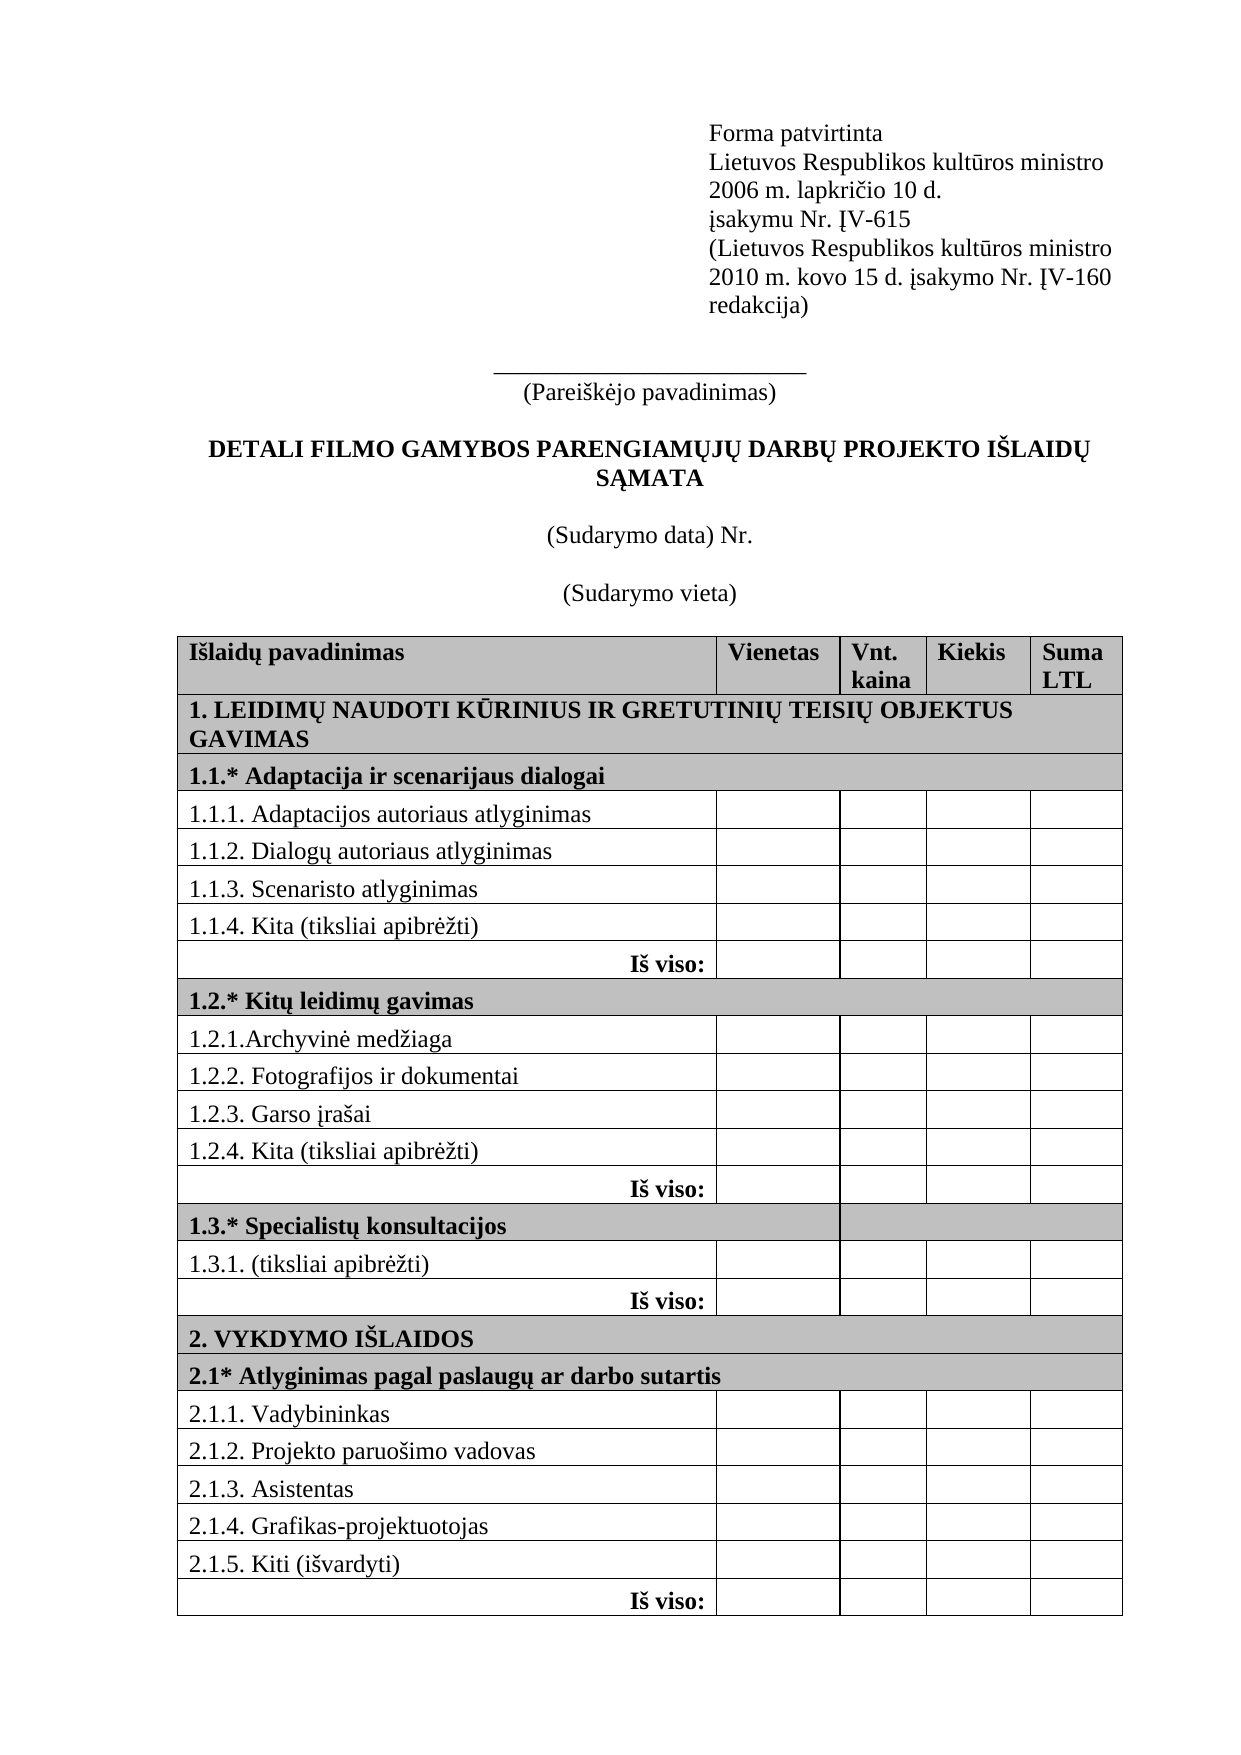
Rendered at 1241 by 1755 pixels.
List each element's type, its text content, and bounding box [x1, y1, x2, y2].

table_cell [927, 1241, 1030, 1278]
table_cell [1031, 1279, 1122, 1315]
table_cell [1031, 1204, 1122, 1240]
table_cell [841, 866, 926, 903]
text (Pareiškėjo pavadinimas) [177, 377, 1122, 406]
table_header Suma LTL [1031, 637, 1122, 694]
table_cell [927, 1091, 1030, 1128]
table_cell 2.1* Atlyginimas pagal paslaugų ar darbo sutartis [178, 1354, 840, 1390]
table_cell [716, 1204, 839, 1240]
table_cell [841, 1091, 926, 1128]
table_cell [840, 1354, 926, 1390]
table_cell [717, 1579, 839, 1615]
table_cell 1.2.4. Kita (tiksliai apibrėžti) [178, 1129, 716, 1165]
table_cell [841, 1054, 926, 1090]
text 2010 m. kovo 15 d. įsakymo Nr. ĮV-160 [177, 262, 1122, 291]
table_cell [840, 754, 926, 790]
table_cell [927, 1166, 1030, 1203]
table_cell [926, 1204, 1031, 1240]
table_cell [717, 1541, 839, 1578]
text įsakymu Nr. ĮV-615 [177, 204, 1122, 233]
table_cell [927, 941, 1030, 978]
table_cell [717, 829, 839, 865]
text DETALI FILMO GAMYBOS PARENGIAMŲJŲ DARBŲ PROJEKTO IŠLAIDŲ SĄMATA [177, 434, 1122, 492]
table_cell [717, 1016, 839, 1053]
table_cell [1031, 1579, 1122, 1615]
table_cell 1.2.1.Archyvinė medžiaga [178, 1016, 716, 1053]
table_cell Iš viso: [178, 1579, 716, 1615]
table_cell [927, 1541, 1030, 1578]
table_cell [717, 1054, 839, 1090]
table_cell 1.2.* Kitų leidimų gavimas [178, 979, 716, 1015]
table_cell 1.3.* Specialistų konsultacijos [178, 1204, 716, 1240]
table_cell 2.1.4. Grafikas-projektuotojas [178, 1504, 716, 1540]
table_cell [716, 979, 840, 1015]
table_cell [926, 1354, 1031, 1390]
table_cell [717, 1241, 839, 1278]
table_cell [927, 829, 1030, 865]
table_cell 1.2.2. Fotografijos ir dokumentai [178, 1054, 716, 1090]
text Forma patvirtinta [709, 118, 1122, 147]
table_cell [1031, 979, 1122, 1015]
table_cell 2.1.3. Asistentas [178, 1466, 716, 1503]
text (Sudarymo data) Nr. [177, 521, 1122, 549]
table_cell 2.1.5. Kiti (išvardyti) [178, 1541, 716, 1578]
table_cell [1031, 1091, 1122, 1128]
table_cell [717, 1166, 839, 1203]
table_cell 2.1.2. Projekto paruošimo vadovas [178, 1429, 716, 1465]
table_header Vnt. kaina [841, 637, 926, 694]
table_cell [717, 1429, 839, 1465]
table_cell 2.1.1. Vadybininkas [178, 1391, 716, 1428]
table_cell 1. LEIDIMŲ NAUDOTI KŪRINIUS IR GRETUTINIŲ TEISIŲ OBJEKTUS GAVIMAS [178, 695, 1122, 753]
table_cell [927, 1279, 1030, 1315]
table_cell [1031, 904, 1122, 940]
table_header Išlaidų pavadinimas [178, 637, 716, 694]
table_cell 1.2.3. Garso įrašai [178, 1091, 716, 1128]
table_cell [927, 791, 1030, 828]
text _________________________ [177, 348, 1122, 377]
table_cell [1031, 1166, 1122, 1203]
table_header Kiekis [927, 637, 1030, 694]
text Lietuvos Respublikos kultūros ministro [177, 147, 1122, 176]
table_cell [841, 1279, 926, 1315]
table_cell 1.1.4. Kita (tiksliai apibrėžti) [178, 904, 716, 940]
table_cell [926, 754, 1031, 790]
table_cell [841, 1016, 926, 1053]
table_cell [1031, 1054, 1122, 1090]
table_cell [1031, 791, 1122, 828]
table_cell [1031, 1354, 1122, 1390]
table_cell [841, 829, 926, 865]
table_cell [717, 1391, 839, 1428]
table_cell [717, 1091, 839, 1128]
table_cell [927, 1504, 1030, 1540]
table_cell Iš viso: [178, 1166, 716, 1203]
table_cell [927, 1466, 1030, 1503]
table_cell [717, 1129, 839, 1165]
table_cell 1.1.3. Scenaristo atlyginimas [178, 866, 716, 903]
table_cell [717, 866, 839, 903]
table_cell [927, 1429, 1030, 1465]
table_cell [1031, 1016, 1122, 1053]
text redakcija) [177, 291, 1122, 319]
table_cell [841, 1541, 926, 1578]
table_cell [1031, 754, 1122, 790]
table_cell [927, 1129, 1030, 1165]
table_cell [1031, 941, 1122, 978]
table_cell [717, 904, 839, 940]
table_cell 1.1.1. Adaptacijos autoriaus atlyginimas [178, 791, 716, 828]
table_cell [927, 904, 1030, 940]
table_cell [927, 1579, 1030, 1615]
table_cell 1.1.2. Dialogų autoriaus atlyginimas [178, 829, 716, 865]
table_cell [716, 754, 840, 790]
table_cell [927, 1016, 1030, 1053]
text 2006 m. lapkričio 10 d. [177, 176, 1122, 204]
table_cell [841, 1504, 926, 1540]
table_cell [841, 1391, 926, 1428]
table_cell [717, 1279, 839, 1315]
table_cell [1031, 1241, 1122, 1278]
table_cell [1031, 1541, 1122, 1578]
table_cell [927, 1391, 1030, 1428]
table_cell 1.3.1. (tiksliai apibrėžti) [178, 1241, 716, 1278]
table_cell [717, 1504, 839, 1540]
table_cell [841, 1166, 926, 1203]
table_cell [841, 1466, 926, 1503]
table_cell Iš viso: [178, 941, 716, 978]
table_cell [927, 1054, 1030, 1090]
table_cell [841, 791, 926, 828]
table_cell [841, 941, 926, 978]
table_cell [841, 904, 926, 940]
table_cell [1031, 1129, 1122, 1165]
table_cell [927, 866, 1030, 903]
table_cell 1.1.* Adaptacija ir scenarijaus dialogai [178, 754, 716, 790]
text (Sudarymo vieta) [177, 578, 1122, 607]
table_cell [1031, 1391, 1122, 1428]
table_cell [1031, 1466, 1122, 1503]
table_cell [841, 1129, 926, 1165]
table_cell [841, 1579, 926, 1615]
table_cell [717, 941, 839, 978]
table_cell Iš viso: [178, 1279, 716, 1315]
table_cell 2. VYKDYMO IŠLAIDOS [178, 1316, 1122, 1353]
table_cell [840, 979, 926, 1015]
table_cell [841, 1429, 926, 1465]
table_cell [1031, 866, 1122, 903]
table_cell [841, 1241, 926, 1278]
table_cell [717, 1466, 839, 1503]
table_cell [1031, 1429, 1122, 1465]
table_cell [717, 791, 839, 828]
table_cell [926, 979, 1031, 1015]
table_cell [1031, 1504, 1122, 1540]
text (Lietuvos Respublikos kultūros ministro [177, 233, 1122, 262]
table_header Vienetas [717, 637, 839, 694]
table_cell [1031, 829, 1122, 865]
table_cell [841, 1204, 926, 1240]
